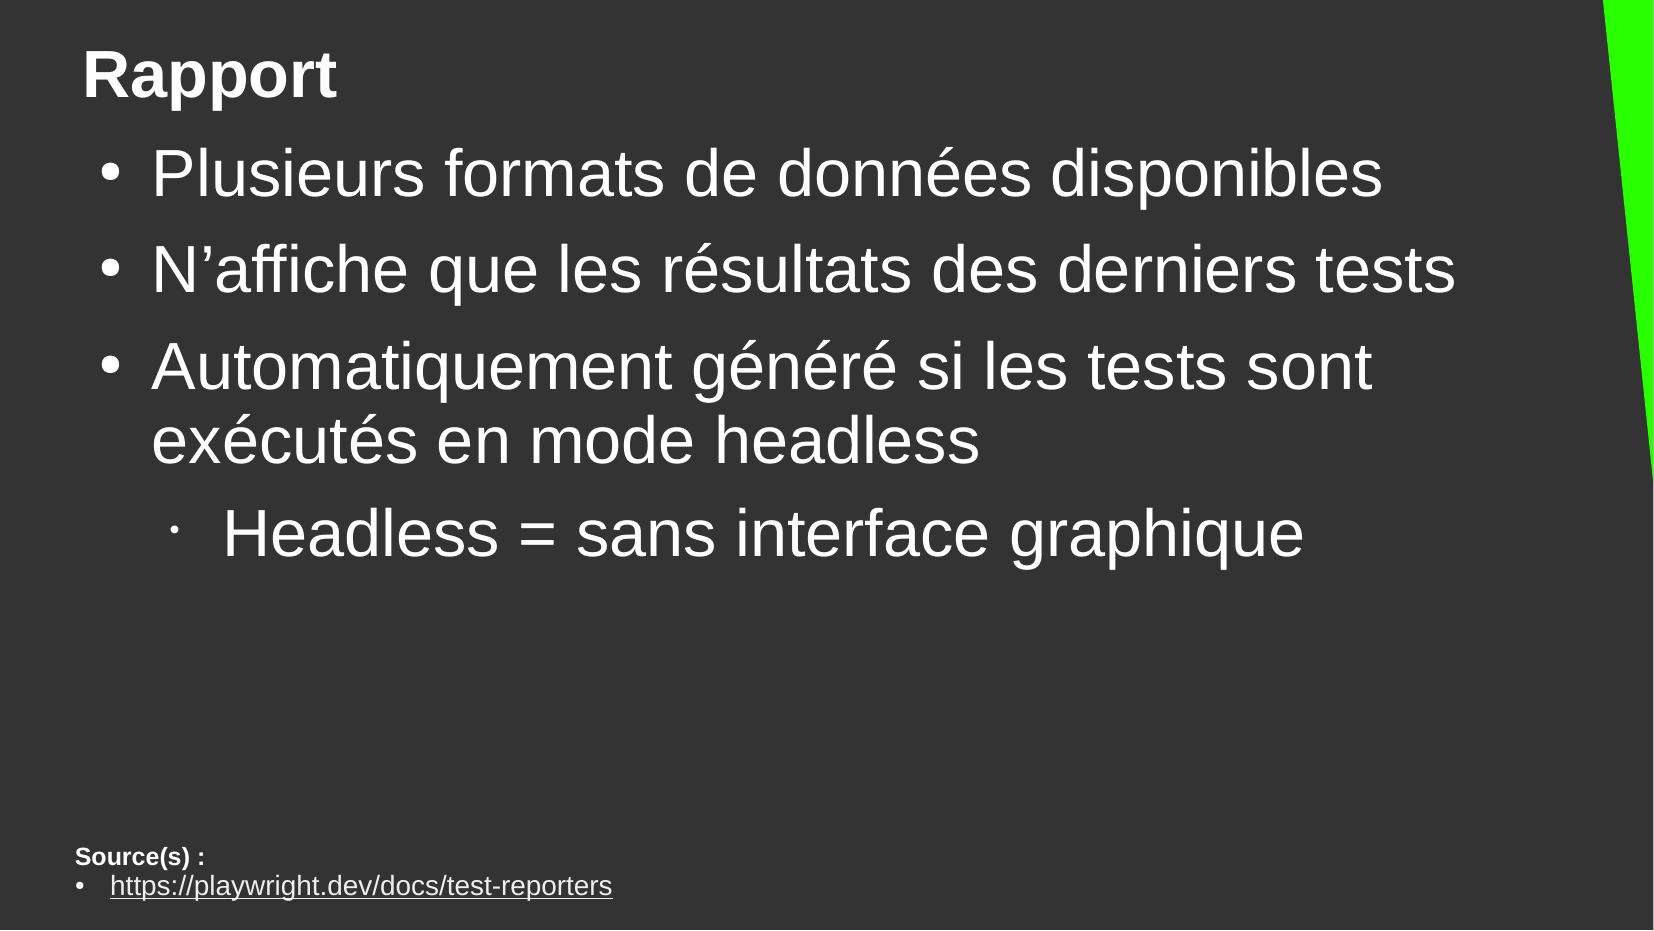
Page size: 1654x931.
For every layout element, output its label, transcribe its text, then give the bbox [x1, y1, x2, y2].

list Plusieurs formats de données disponibles N’affiche que les résultats des derniers tests Automatiquement généré si les tests sont exécutés en mode headless Headless = sans interface graphique [80, 135, 1625, 768]
text_box [1602, 0, 1654, 491]
text_box Source(s) : https://playwright.dev/docs/test-reporters [60, 803, 1546, 910]
title Rapport [82, 37, 1004, 119]
